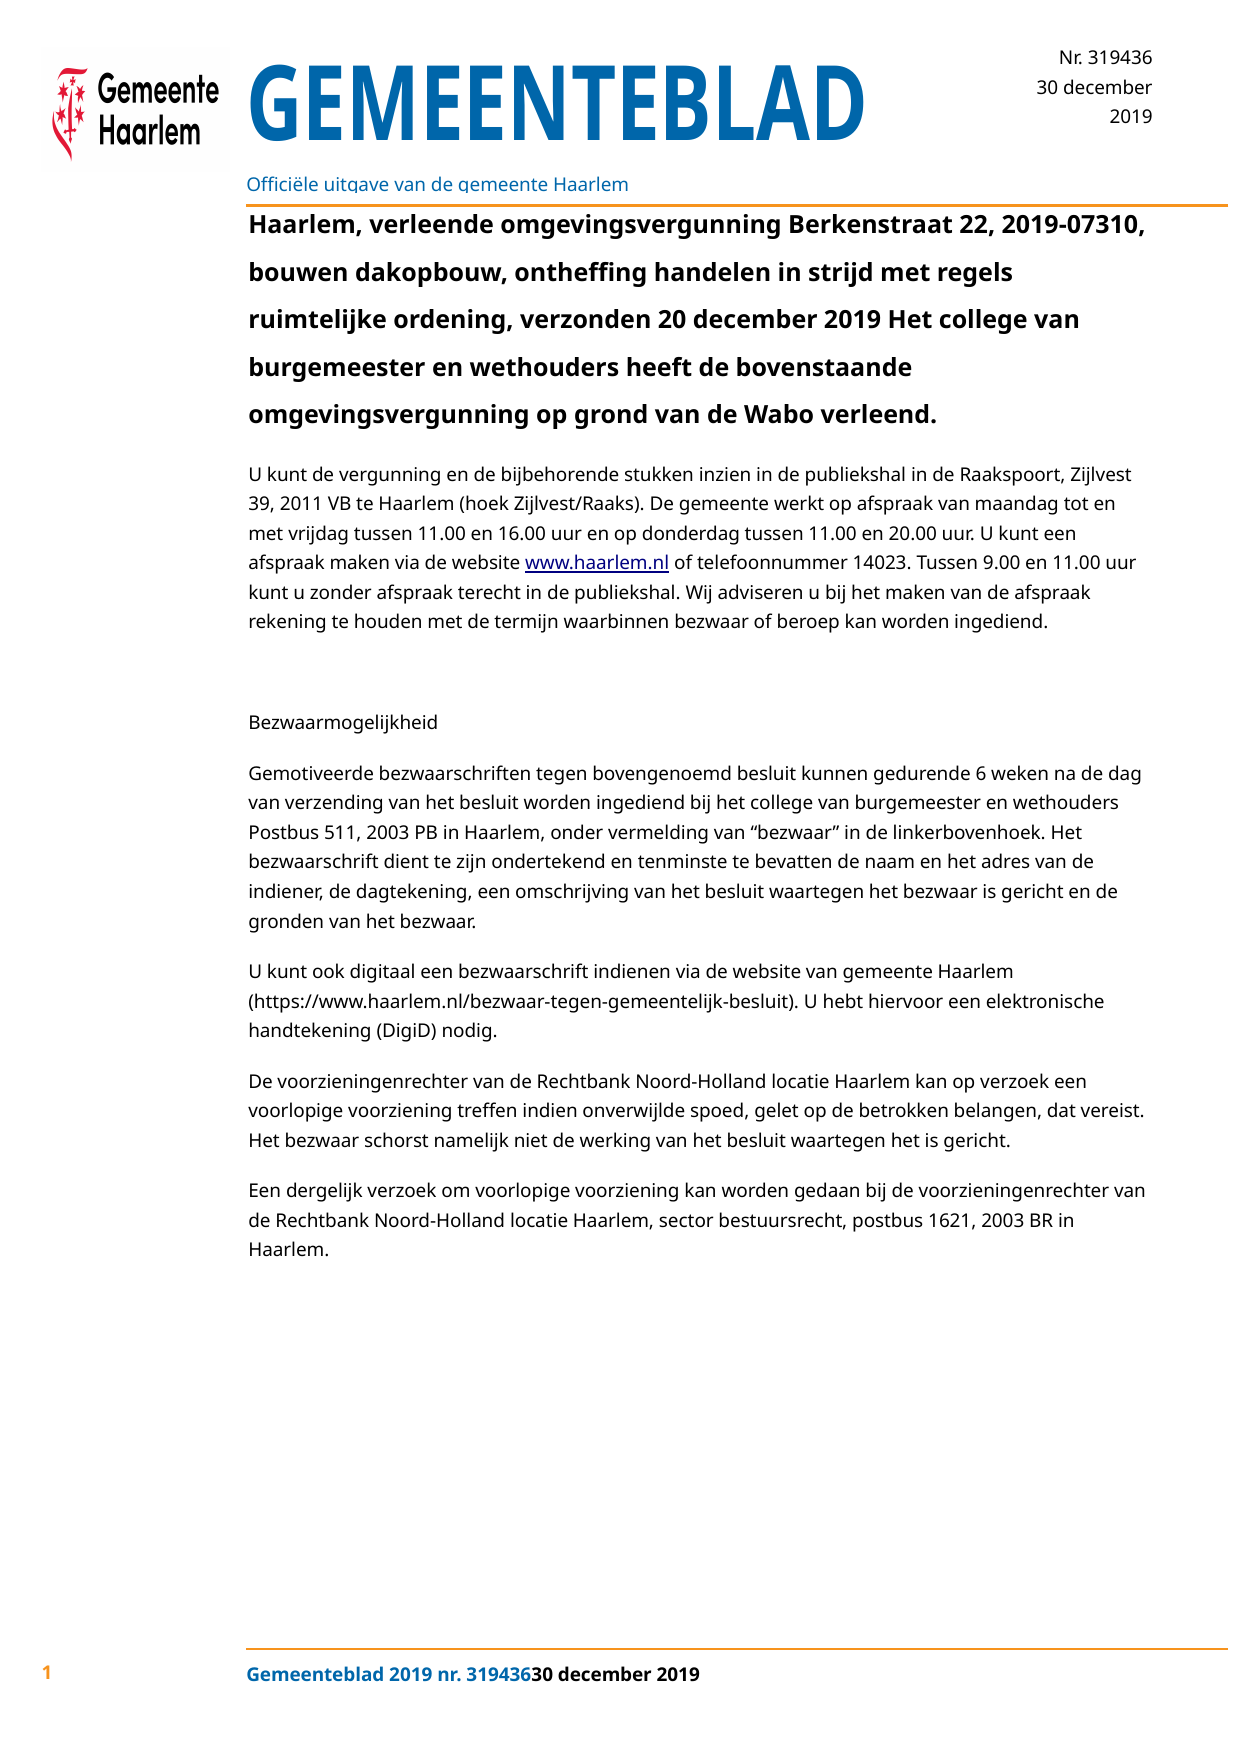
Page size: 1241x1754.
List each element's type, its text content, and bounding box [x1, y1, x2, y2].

text Gemotiveerde bezwaarschriften tegen bovengenoemd besluit kunnen gedurende 6 weken na de dag van verzending van het besluit worden ingediend bij het college van burgemeester en wethouders Postbus 511, 2003 PB in Haarlem, onder vermelding van “bezwaar” in de linkerbovenhoek. Het bezwaarschrift dient te zijn ondertekend en tenminste te bevatten de naam en het adres van de indiener, de dagtekening, een omschrijving van het besluit waartegen het bezwaar is gericht en de gronden van het bezwaar. [248, 760, 1152, 933]
text U kunt ook digitaal een bezwaarschrift indienen via de website van gemeente Haarlem (https://www.haarlem.nl/bezwaar-tegen-gemeentelijk-besluit). U hebt hiervoor een elektronische handtekening (DigiD) nodig. [248, 958, 1152, 1043]
picture [41, 47, 231, 172]
text De voorzieningenrechter van de Rechtbank Noord-Holland locatie Haarlem kan op verzoek een voorlopige voorziening treffen indien onverwijlde spoed, gelet op de betrokken belangen, dat vereist. Het bezwaar schorst namelijk niet de werking van het besluit waartegen het is gericht. [248, 1068, 1152, 1153]
text Haarlem, verleende omgevingsvergunning Berkenstraat 22, 2019-07310, bouwen dakopbouw, ontheffing handelen in strijd met regels ruimtelijke ordening, verzonden 20 december 2019 Het college van burgemeester en wethouders heeft de bovenstaande omgevingsvergunning op grond van de Wabo verleend. [248, 207, 1152, 431]
text U kunt de vergunning en de bijbehorende stukken inzien in de publiekshal in de Raakspoort, Zijlvest 39, 2011 VB te Haarlem (hoek Zijlvest/Raaks). De gemeente werkt op afspraak van maandag tot en met vrijdag tussen 11.00 en 16.00 uur en op donderdag tussen 11.00 en 20.00 uur. U kunt een afspraak maken via de website www.haarlem.nl of telefoonnummer 14023. Tussen 9.00 en 11.00 uur kunt u zonder afspraak terecht in de publiekshal. Wij adviseren u bij het maken van de afspraak rekening te houden met de termijn waarbinnen bezwaar of beroep kan worden ingediend. [248, 461, 1152, 634]
text Een dergelijk verzoek om voorlopige voorziening kan worden gedaan bij de voorzieningenrechter van de Rechtbank Noord-Holland locatie Haarlem, sector bestuursrecht, postbus 1621, 2003 BR in Haarlem. [248, 1177, 1152, 1262]
text Bezwaarmogelijkheid [248, 709, 1152, 735]
